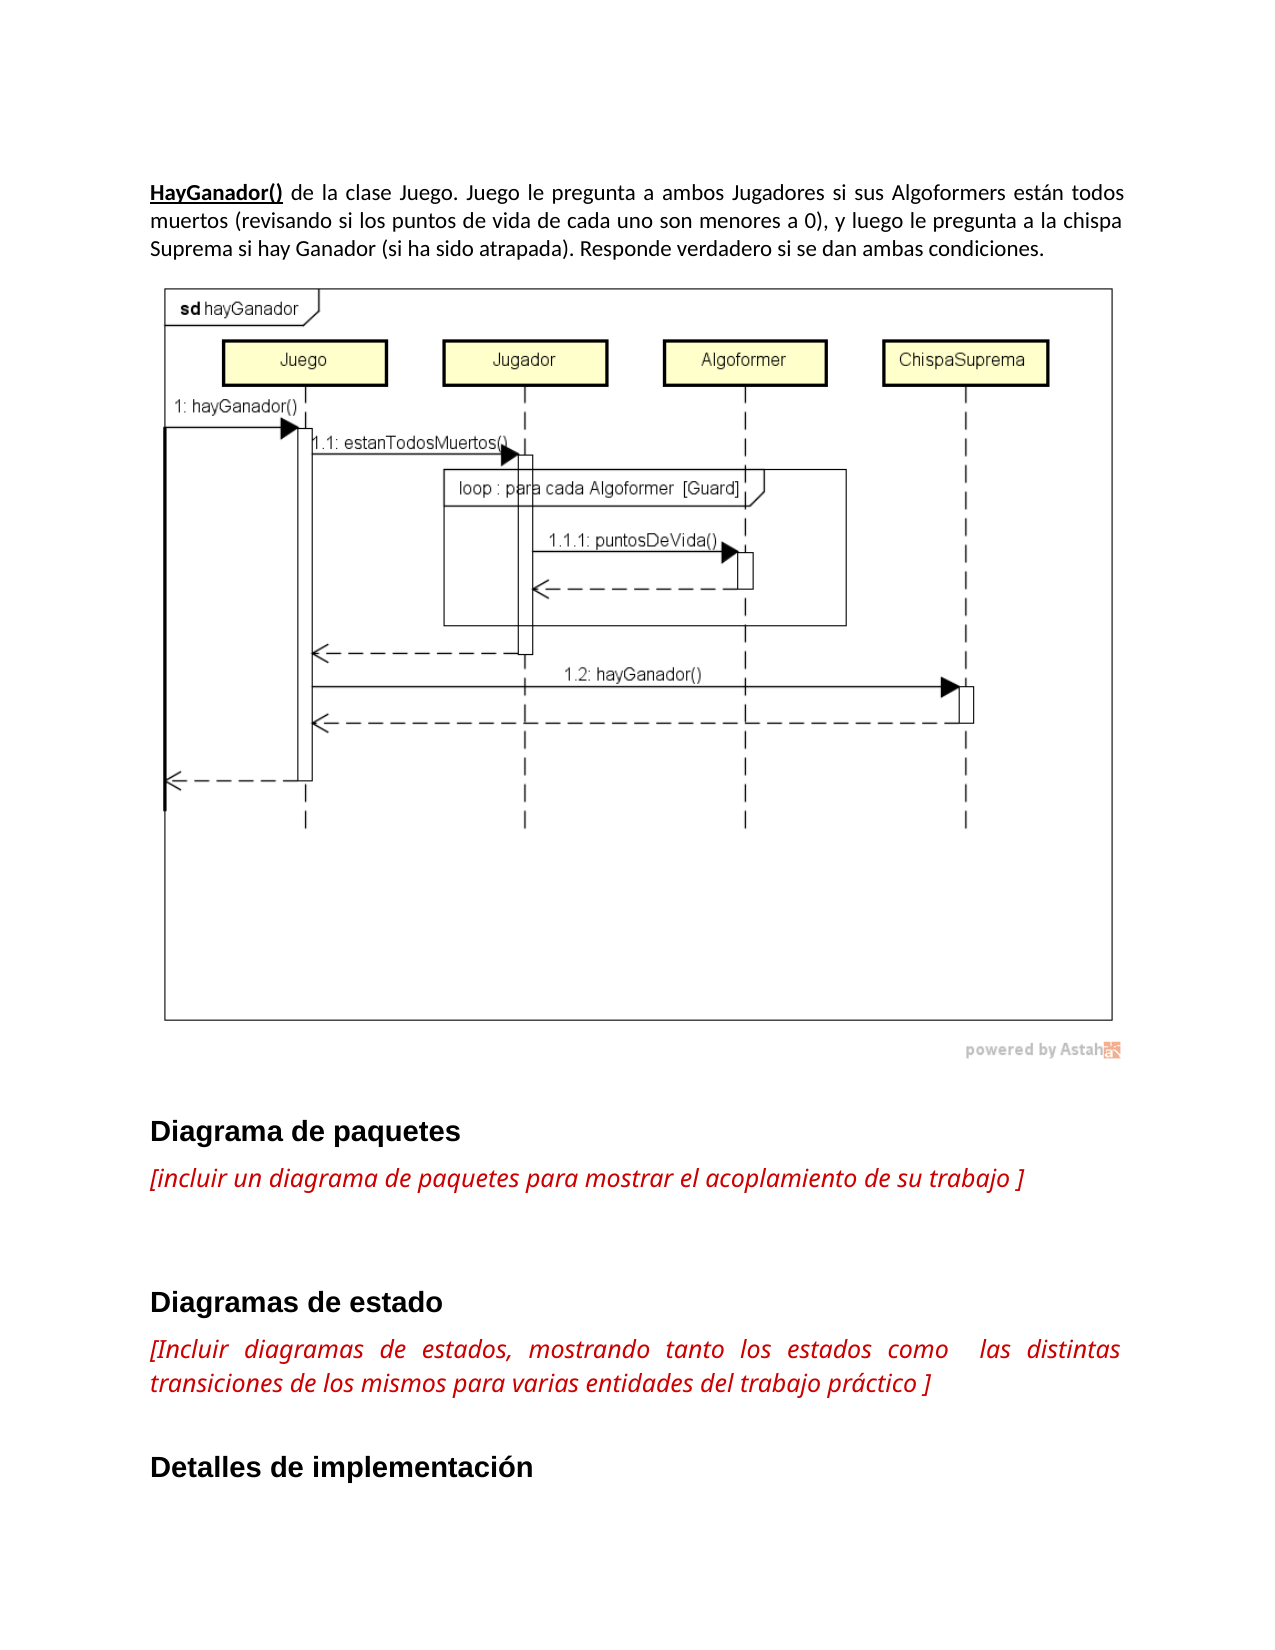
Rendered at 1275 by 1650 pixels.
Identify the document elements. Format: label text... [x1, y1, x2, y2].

text [incluir un diagrama de paquetes para mostrar el acoplamiento de su trabajo ] [150, 1161, 1125, 1194]
text Detalles de implementación [150, 1450, 1125, 1484]
text HayGanador() de la clase Juego. Juego le pregunta a ambos Jugadores si sus Algoformers están todos muertos (revisando si los puntos de vida de cada uno son menores a 0), y luego le pregunta a la chispa Suprema si hay Ganador (si ha sido atrapada). Responde verdadero si se dan ambas condiciones. [150, 178, 1125, 262]
text Diagrama de paquetes [150, 1114, 1125, 1147]
text [Incluir diagramas de estados, mostrando tanto los estados como las distintas transiciones de los mismos para varias entidades del trabajo práctico ] [150, 1332, 1125, 1400]
text Diagramas de estado [150, 1285, 1125, 1319]
